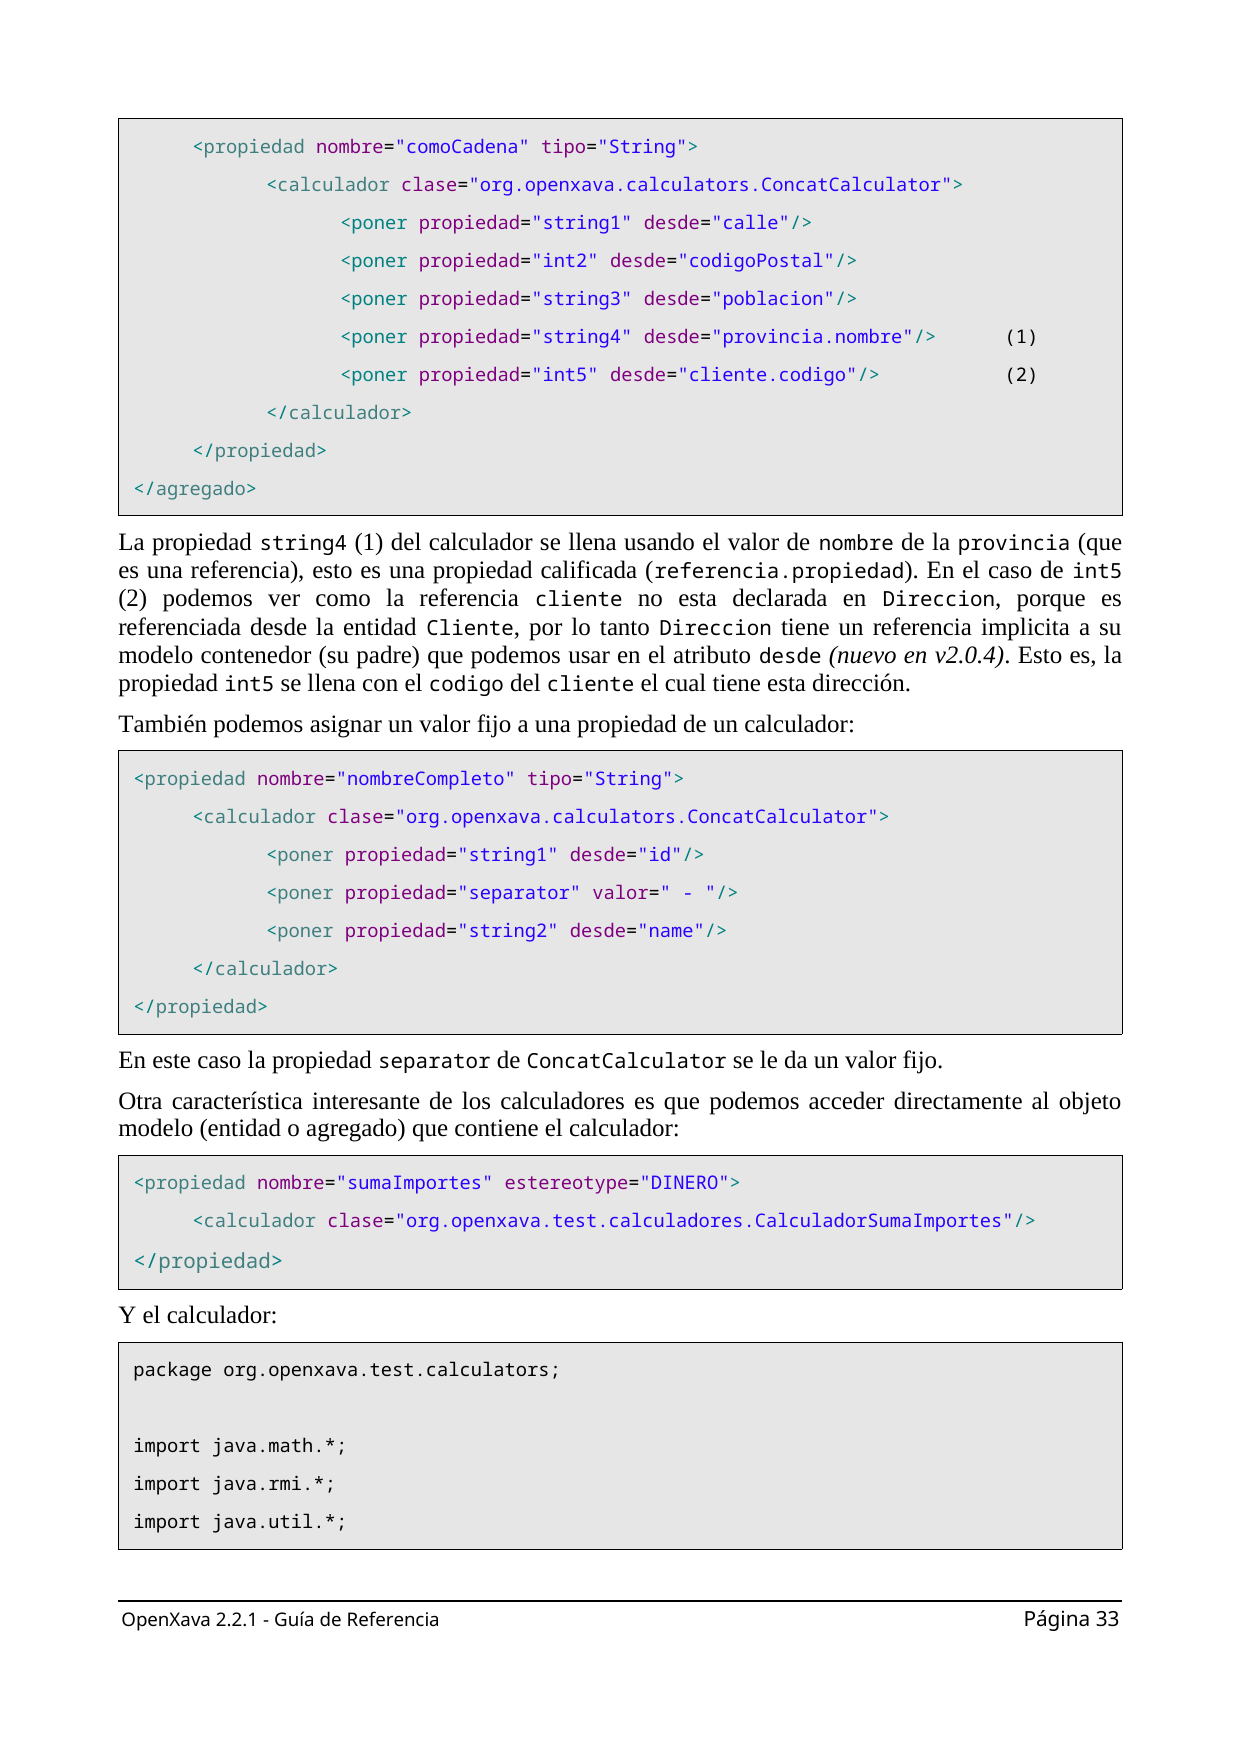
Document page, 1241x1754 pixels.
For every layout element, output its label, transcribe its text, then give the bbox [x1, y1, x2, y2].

text Y el calculador: [118, 1301, 1122, 1329]
text <calculador clase="org.openxava.calculators.ConcatCalculator"> [119, 156, 1122, 194]
text La propiedad string4 (1) del calculador se llena usando el valor de nombre de la provincia (que es una referencia), esto es una propiedad calificada (referencia.propiedad). En el caso de int5 (2) podemos ver como la referencia cliente no esta declarada en Direccion, porque es referenciada desde la entidad Cliente, por lo tanto Direccion tiene un referencia implicita a su modelo contenedor (su padre) que podemos usar en el atributo desde (nuevo en v2.0.4). Esto es, la propiedad int5 se llena con el codigo del cliente el cual tiene esta dirección. [118, 528, 1122, 697]
text Otra característica interesante de los calculadores es que podemos acceder directamente al objeto modelo (entidad o agregado) que contiene el calculador: [118, 1087, 1122, 1142]
text <propiedad nombre="nombreCompleto" tipo="String"> [119, 751, 1122, 788]
text <calculador clase="org.openxava.test.calculadores.CalculadorSumaImportes"/> [119, 1193, 1122, 1231]
text </calculador> [119, 384, 1122, 422]
text </propiedad> [119, 422, 1122, 460]
text <propiedad nombre="sumaImportes" estereotype="DINERO"> [119, 1156, 1122, 1193]
text <poner propiedad="string1" desde="id"/> [119, 826, 1122, 864]
text <calculador clase="org.openxava.calculators.ConcatCalculator"> [119, 788, 1122, 826]
text import java.rmi.*; [119, 1456, 1122, 1494]
text <poner propiedad="string3" desde="poblacion"/> [119, 270, 1122, 308]
text <poner propiedad="string2" desde="name"/> [119, 902, 1122, 940]
text También podemos asignar un valor fijo a una propiedad de un calculador: [118, 710, 1122, 738]
text package org.openxava.test.calculators; [119, 1343, 1122, 1379]
text </agregado> [119, 460, 1122, 515]
text </propiedad> [119, 978, 1122, 1034]
text </calculador> [119, 940, 1122, 978]
text </propiedad> [119, 1231, 1122, 1289]
text <poner propiedad="string4" desde="provincia.nombre"/> (1) [119, 308, 1122, 346]
text En este caso la propiedad separator de ConcatCalculator se le da un valor fijo. [118, 1046, 1122, 1074]
text <poner propiedad="string1" desde="calle"/> [119, 194, 1122, 232]
text <propiedad nombre="comoCadena" tipo="String"> [119, 119, 1122, 156]
text <poner propiedad="separator" valor=" - "/> [119, 864, 1122, 902]
text import java.util.*; [119, 1494, 1122, 1549]
text <poner propiedad="int5" desde="cliente.codigo"/> (2) [119, 346, 1122, 384]
text <poner propiedad="int2" desde="codigoPostal"/> [119, 232, 1122, 270]
text import java.math.*; [119, 1418, 1122, 1456]
